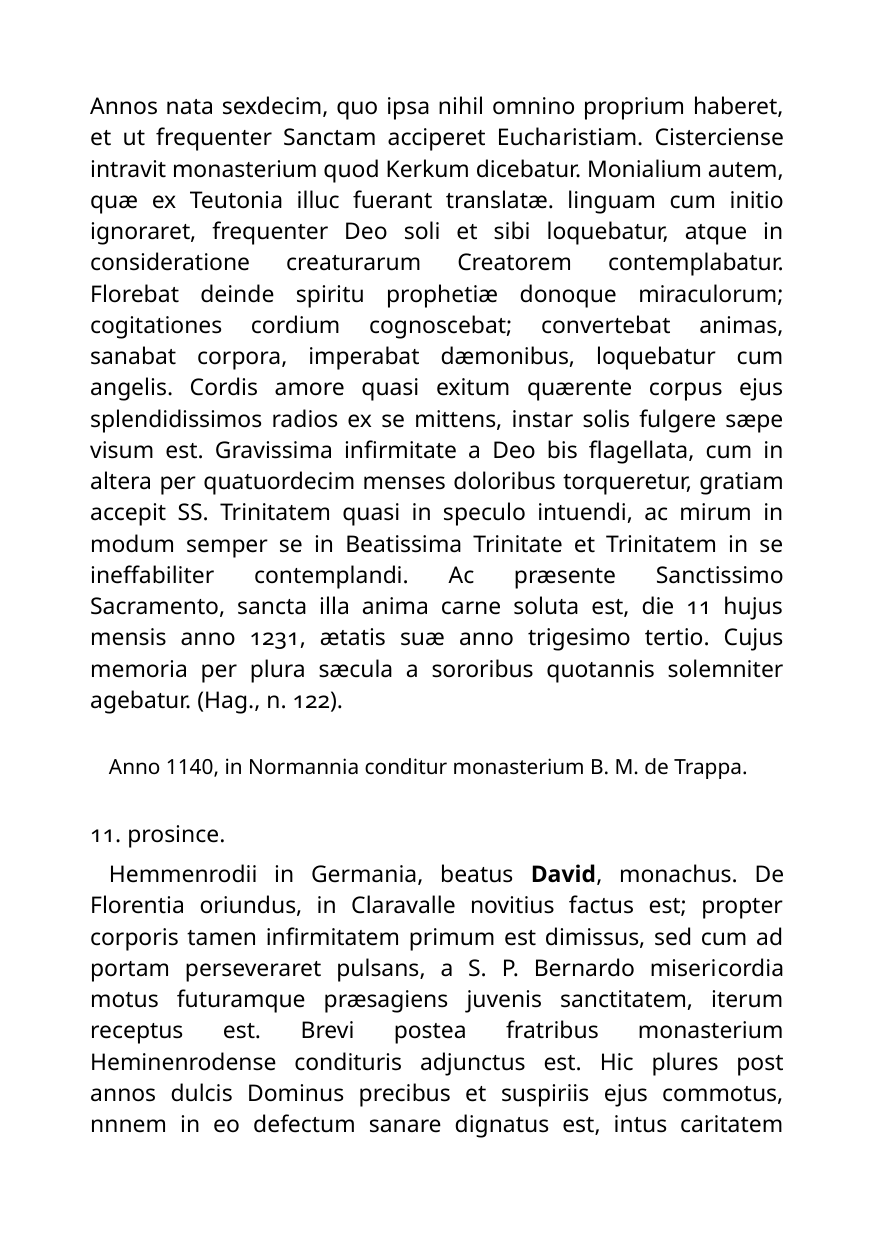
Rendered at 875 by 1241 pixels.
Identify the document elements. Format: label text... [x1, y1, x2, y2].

text Annos nata sexdecim, quo ipsa nihil omnino proprium haberet, et ut frequenter Sanctam acciperet Eucha­ristiam. Cisterciense intravit monasterium quod Kerkum dicebatur. Monialium autem, quæ ex Teutonia illuc fuerant translatæ. linguam cum initio ignoraret, frequenter Deo soli et sibi loquebatur, atque in consideratione creaturarum Creatorem contemplabatur. Florebat deinde spiritu prophetiæ donoque miraculorum; cogitationes cordium cognoscebat; convertebat animas, sanabat corpora, imperabat dæmonibus, loquebatur cum angelis. Cordis amore quasi exitum quærente corpus ejus splendidissimos radios ex se mittens, instar solis fulgere sæpe visum est. Gravissima infirmitate a Deo bis flagellata, cum in altera per quatuordecim menses doloribus torqueretur, gratiam accepit SS. Trinitatem quasi in speculo intuendi, ac mirum in modum semper se in Beatissima Trinitate et Trinitatem in se ineffabiliter contemplandi. Ac præsente Sanctissimo Sacramento, sancta illa anima carne soluta est, die 11 hujus mensis anno 1231, ætatis suæ anno trigesimo tertio. Cujus memoria per plura sæcula a sororibus quotannis solemniter agebatur. (Hag., n. 122). [90, 90, 784, 715]
text Hemmenrodii in Germania, beatus David, monachus. De Florentia oriundus, in Claravalle novitius factus est; propter corporis tamen infirmitatem primum est dimissus, sed cum ad portam perseveraret pulsans, a S. P. Bernardo miseri­cordia motus futuramque præsagiens juvenis sanctitatem, iterum receptus est. Brevi postea fratribus monasterium Heminenrodense condituris adjunctus est. Hic plures post annos dulcis Dominus precibus et suspiriis ejus commotus, nnnem in eo defectum sanare dignatus est, intus caritatem [90, 858, 784, 1139]
text Anno 1140, in Normannia conditur monasterium B. M. de Trappa. [90, 752, 784, 781]
text 11. prosince. [90, 818, 784, 849]
